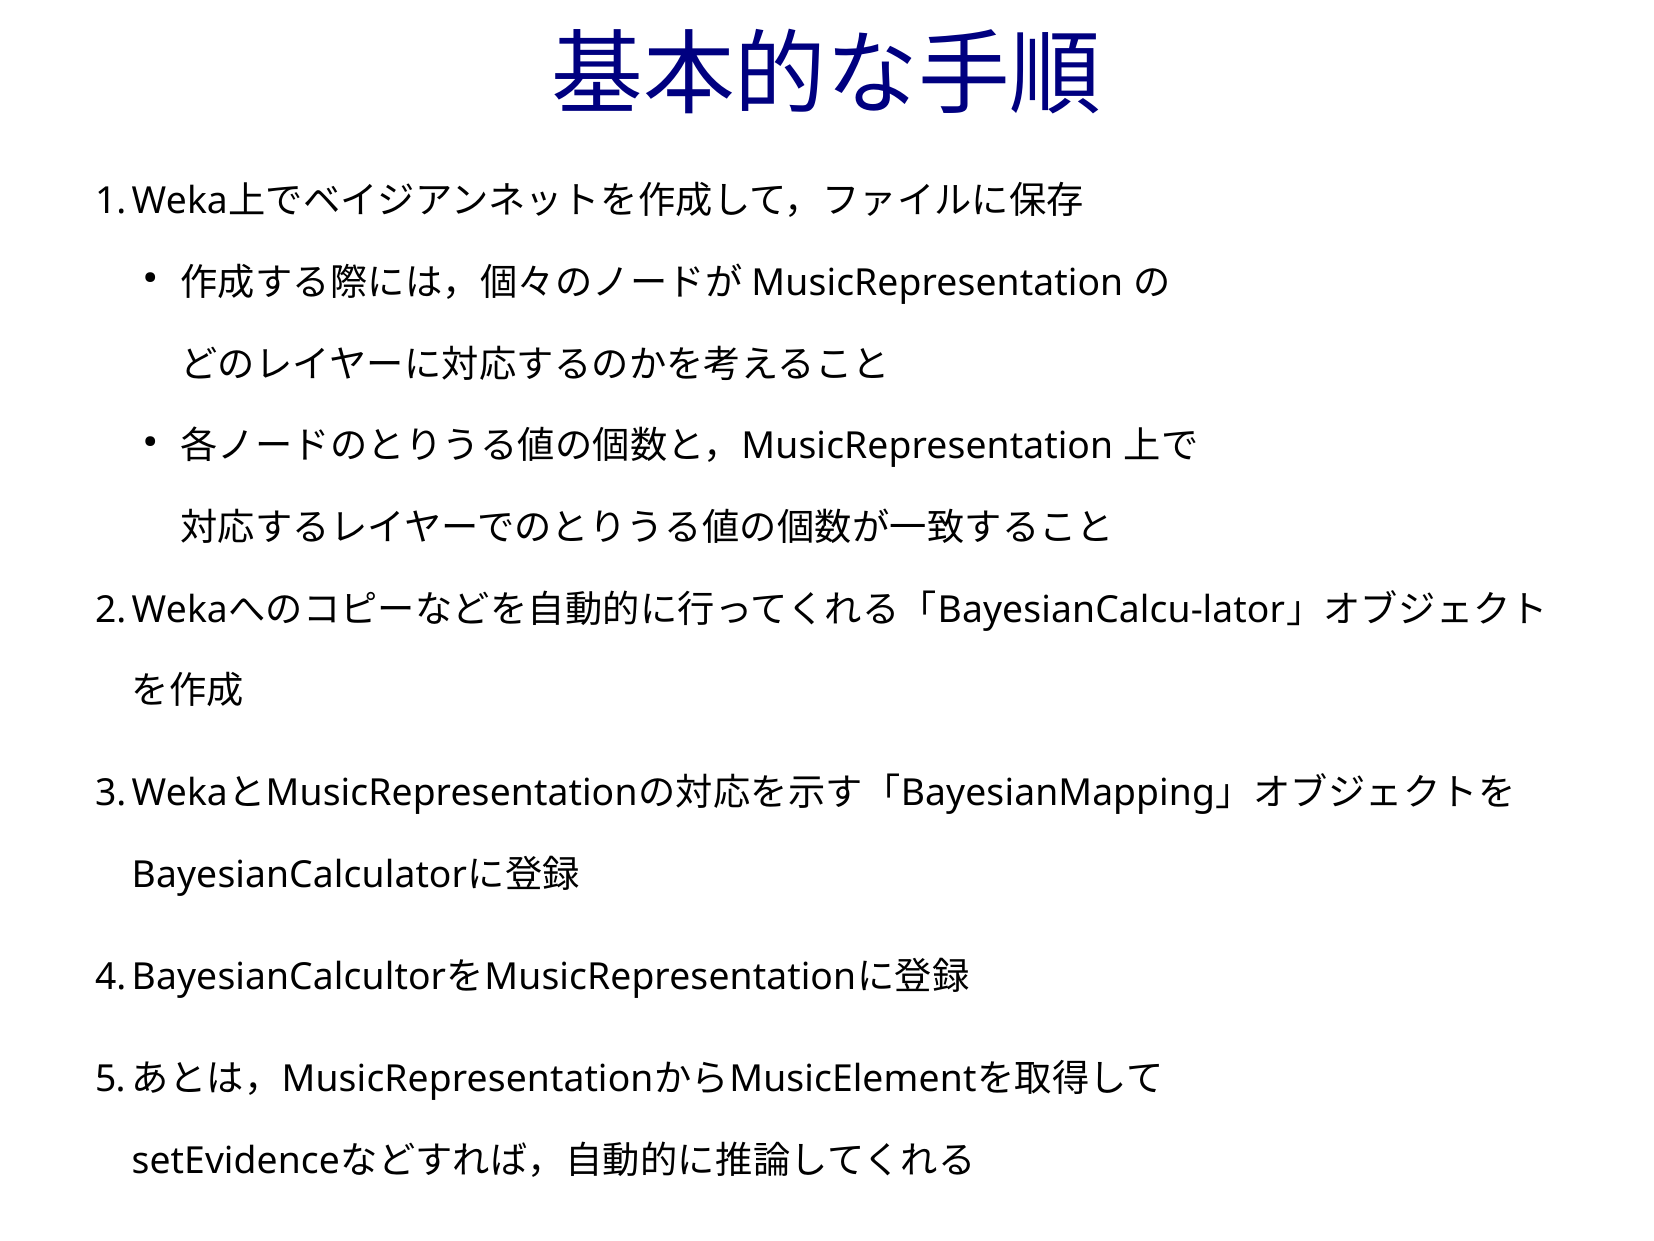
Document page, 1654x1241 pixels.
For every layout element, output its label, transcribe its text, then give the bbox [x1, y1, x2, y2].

list Weka上でベイジアンネットを作成して，ファイルに保存 作成する際には，個々のノードが MusicRepresentation の どのレイヤーに対応するのかを考えること 各ノードのとりうる値の個数と，MusicRepresentation 上で 対応するレイヤーでのとりうる値の個数が一致すること Wekaへのコピーなどを自動的に行ってくれる「BayesianCalcu-lator」オブジェクトを作成 WekaとMusicRepresentationの対応を示す「BayesianMapping」オブジェクトをBayesianCalculatorに登録 BayesianCalcultorをMusicRepresentationに登録 あとは，MusicRepresentationからMusicElementを取得して setEvidenceなどすれば，自動的に推論してくれる [82, 142, 1571, 1196]
title 基本的な手順 [82, 20, 1571, 113]
